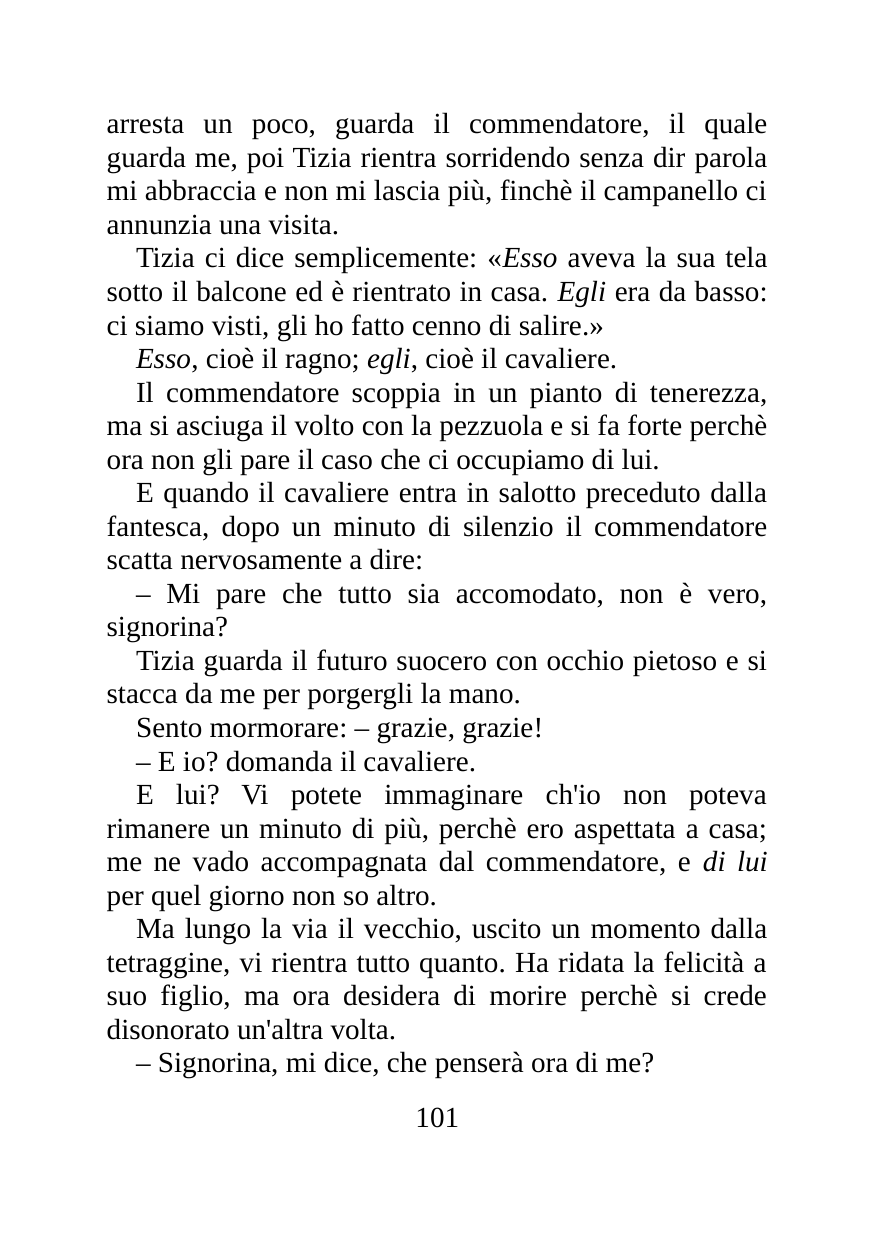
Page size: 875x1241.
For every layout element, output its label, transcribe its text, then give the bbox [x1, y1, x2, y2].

text ‒ Mi pare che tutto sia accomodato, non è vero, signorina? [106, 576, 768, 643]
text Ma lungo la via il vecchio, uscito un momento dalla tetraggine, vi rientra tutto quanto. Ha ridata la felicità a suo figlio, ma ora desidera di morire perchè si crede disonorato un'altra volta. [106, 911, 768, 1046]
text ‒ Signorina, mi dice, che penserà ora di me? [106, 1046, 768, 1079]
text ‒ E io? domanda il cavaliere. [106, 744, 768, 777]
text Esso, cioè il ragno; egli, cioè il cavaliere. [106, 341, 768, 375]
text arresta un poco, guarda il commendatore, il quale guarda me, poi Tizia rientra sorridendo senza dir parola mi abbraccia e non mi lascia più, finchè il campanello ci annunzia una visita. [106, 106, 768, 241]
text E lui? Vi potete immaginare ch'io non poteva rimanere un minuto di più, perchè ero aspettata a casa; me ne vado accompagnata dal commendatore, e di lui per quel giorno non so altro. [106, 777, 768, 911]
text E quando il cavaliere entra in salotto preceduto dalla fantesca, dopo un minuto di silenzio il commendatore scatta nervosamente a dire: [106, 475, 768, 576]
text Tizia ci dice semplicemente: «Esso aveva la sua tela sotto il balcone ed è rientrato in casa. Egli era da basso: ci siamo visti, gli ho fatto cenno di salire.» [106, 241, 768, 341]
text Sento mormorare: ‒ grazie, grazie! [106, 710, 768, 744]
text Il commendatore scoppia in un pianto di tenerezza, ma si asciuga il volto con la pezzuola e si fa forte perchè ora non gli pare il caso che ci occupiamo di lui. [106, 375, 768, 475]
text Tizia guarda il futuro suocero con occhio pietoso e si stacca da me per porgergli la mano. [106, 643, 768, 710]
